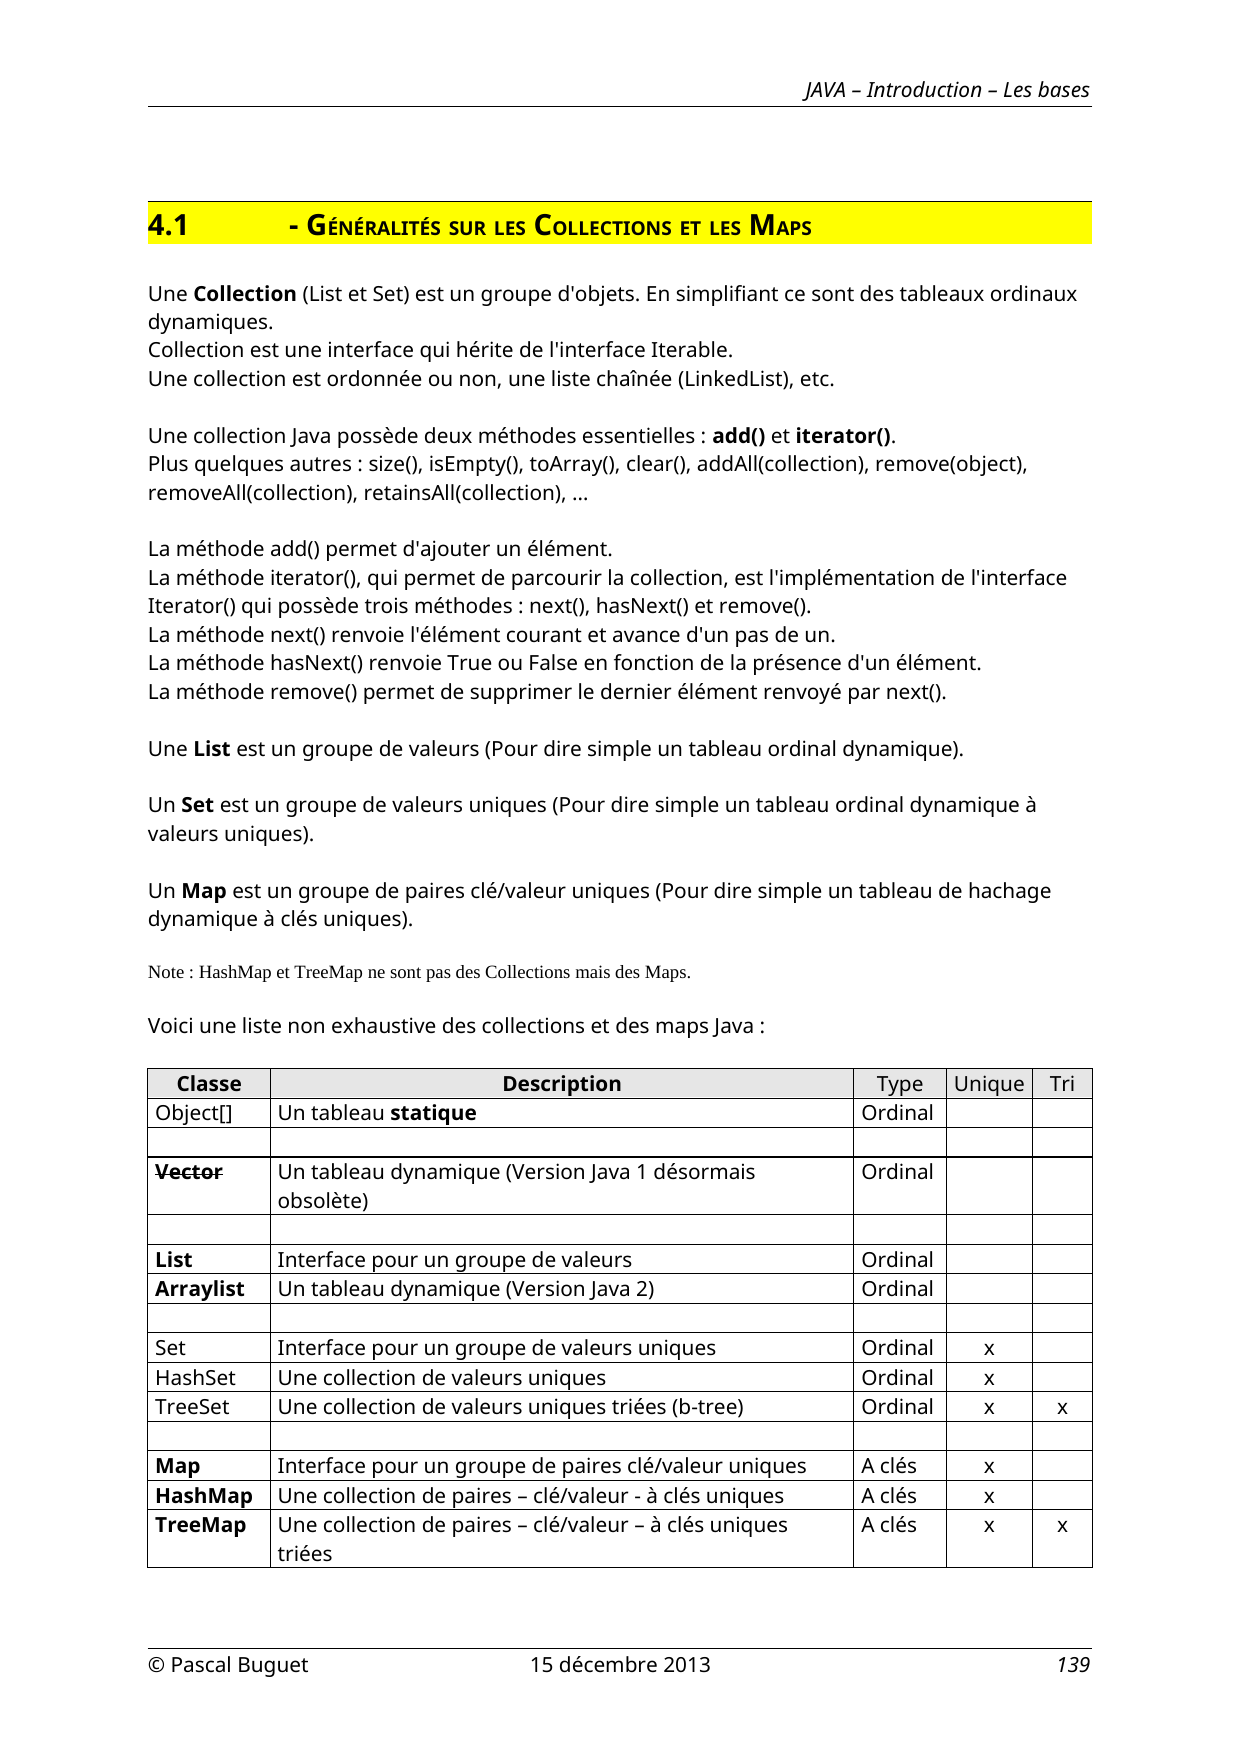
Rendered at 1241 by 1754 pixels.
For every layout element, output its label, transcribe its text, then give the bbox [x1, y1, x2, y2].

table_cell [1033, 1481, 1092, 1509]
table_header Tri [1033, 1069, 1092, 1097]
table_cell Ordinal [854, 1158, 946, 1214]
table_cell [271, 1304, 853, 1332]
table_cell [947, 1274, 1032, 1303]
table_cell [1033, 1274, 1092, 1303]
table_cell [947, 1128, 1032, 1156]
table_cell A clés [854, 1510, 946, 1567]
table_cell Interface pour un groupe de valeurs [271, 1245, 853, 1273]
text Une List est un groupe de valeurs (Pour dire simple un tableau ordinal dynamique). [148, 734, 1092, 762]
table_cell List [148, 1245, 270, 1273]
text Plus quelques autres : size(), isEmpty(), toArray(), clear(), addAll(collection), remove(object), removeAll(collection), retainsAll(collection), … [148, 449, 1092, 506]
table_cell [854, 1304, 946, 1332]
table_cell Une collection de paires – clé/valeur – à clés uniques triées [271, 1510, 853, 1567]
table_cell TreeMap [148, 1510, 270, 1567]
table_cell Arraylist [148, 1274, 270, 1303]
table_cell [947, 1099, 1032, 1127]
table_cell [1033, 1333, 1092, 1362]
table_cell Un tableau dynamique (Version Java 1 désormais obsolète) [271, 1158, 853, 1214]
table_cell [148, 1128, 270, 1156]
table_cell [947, 1304, 1032, 1332]
text Une Collection (List et Set) est un groupe d'objets. En simplifiant ce sont des tableaux ordinaux dynamiques. [148, 279, 1092, 336]
table_cell A clés [854, 1481, 946, 1509]
text Voici une liste non exhaustive des collections et des maps Java : [148, 1011, 1092, 1039]
table_cell Interface pour un groupe de valeurs uniques [271, 1333, 853, 1362]
table_header Description [271, 1069, 853, 1097]
table_cell [1033, 1451, 1092, 1480]
table_cell [854, 1215, 946, 1244]
table_cell [271, 1128, 853, 1156]
table_header Classe [148, 1069, 270, 1097]
table_cell Vector [148, 1158, 270, 1214]
text La méthode next() renvoie l'élément courant et avance d'un pas de un. [148, 620, 1092, 648]
table_cell x [1033, 1392, 1092, 1421]
table_cell x [947, 1451, 1032, 1480]
table_cell [1033, 1128, 1092, 1156]
text La méthode add() permet d'ajouter un élément. [148, 534, 1092, 563]
table_cell [947, 1215, 1032, 1244]
table_cell A clés [854, 1451, 946, 1480]
table_cell Map [148, 1451, 270, 1480]
table_header Unique [947, 1069, 1032, 1097]
table_cell Set [148, 1333, 270, 1362]
table_cell Ordinal [854, 1274, 946, 1303]
table_cell Une collection de valeurs uniques [271, 1363, 853, 1391]
table_cell [148, 1215, 270, 1244]
table_cell x [947, 1363, 1032, 1391]
table_cell [1033, 1215, 1092, 1244]
table_cell [1033, 1245, 1092, 1273]
table_cell x [947, 1481, 1032, 1509]
text La méthode remove() permet de supprimer le dernier élément renvoyé par next(). [148, 677, 1092, 705]
text Un Set est un groupe de valeurs uniques (Pour dire simple un tableau ordinal dynamique à valeurs uniques). [148, 791, 1092, 847]
table_cell Un tableau statique [271, 1099, 853, 1127]
table_cell Object[] [148, 1099, 270, 1127]
table_cell HashMap [148, 1481, 270, 1509]
text La méthode iterator(), qui permet de parcourir la collection, est l'implémentation de l'interface Iterator() qui possède trois méthodes : next(), hasNext() et remove(). [148, 563, 1092, 620]
table_cell [854, 1422, 946, 1450]
table_cell TreeSet [148, 1392, 270, 1421]
table_cell Ordinal [854, 1099, 946, 1127]
table_cell [1033, 1422, 1092, 1450]
table_cell [1033, 1304, 1092, 1332]
table_cell [271, 1215, 853, 1244]
table_header Type [854, 1069, 946, 1097]
table_cell [1033, 1158, 1092, 1214]
table_cell Ordinal [854, 1245, 946, 1273]
table_cell x [1033, 1510, 1092, 1567]
table_cell [947, 1245, 1032, 1273]
table_cell Un tableau dynamique (Version Java 2) [271, 1274, 853, 1303]
text Note : HashMap et TreeMap ne sont pas des Collections mais des Maps. [148, 961, 1092, 983]
table_cell x [947, 1392, 1032, 1421]
text Collection est une interface qui hérite de l'interface Iterable. [148, 336, 1092, 364]
text Une collection Java possède deux méthodes essentielles : add() et iterator(). [148, 421, 1092, 449]
table_cell Ordinal [854, 1333, 946, 1362]
text Une collection est ordonnée ou non, une liste chaînée (LinkedList), etc. [148, 364, 1092, 392]
text La méthode hasNext() renvoie True ou False en fonction de la présence d'un élément. [148, 648, 1092, 677]
table_cell Ordinal [854, 1392, 946, 1421]
table_cell [148, 1422, 270, 1450]
table_cell [271, 1422, 853, 1450]
table_cell HashSet [148, 1363, 270, 1391]
table_cell Une collection de valeurs uniques triées (b-tree) [271, 1392, 853, 1421]
table_cell [148, 1304, 270, 1332]
table_cell Interface pour un groupe de paires clé/valeur uniques [271, 1451, 853, 1480]
table_cell [947, 1422, 1032, 1450]
table_cell x [947, 1510, 1032, 1567]
table_cell [854, 1128, 946, 1156]
subtitle - Généralités sur les Collections et les Maps [148, 202, 1092, 244]
table_cell [1033, 1099, 1092, 1127]
table_cell x [947, 1333, 1032, 1362]
table_cell [1033, 1363, 1092, 1391]
table_cell [947, 1158, 1032, 1214]
table_cell Une collection de paires – clé/valeur - à clés uniques [271, 1481, 853, 1509]
text Un Map est un groupe de paires clé/valeur uniques (Pour dire simple un tableau de hachage dynamique à clés uniques). [148, 876, 1092, 933]
table_cell Ordinal [854, 1363, 946, 1391]
